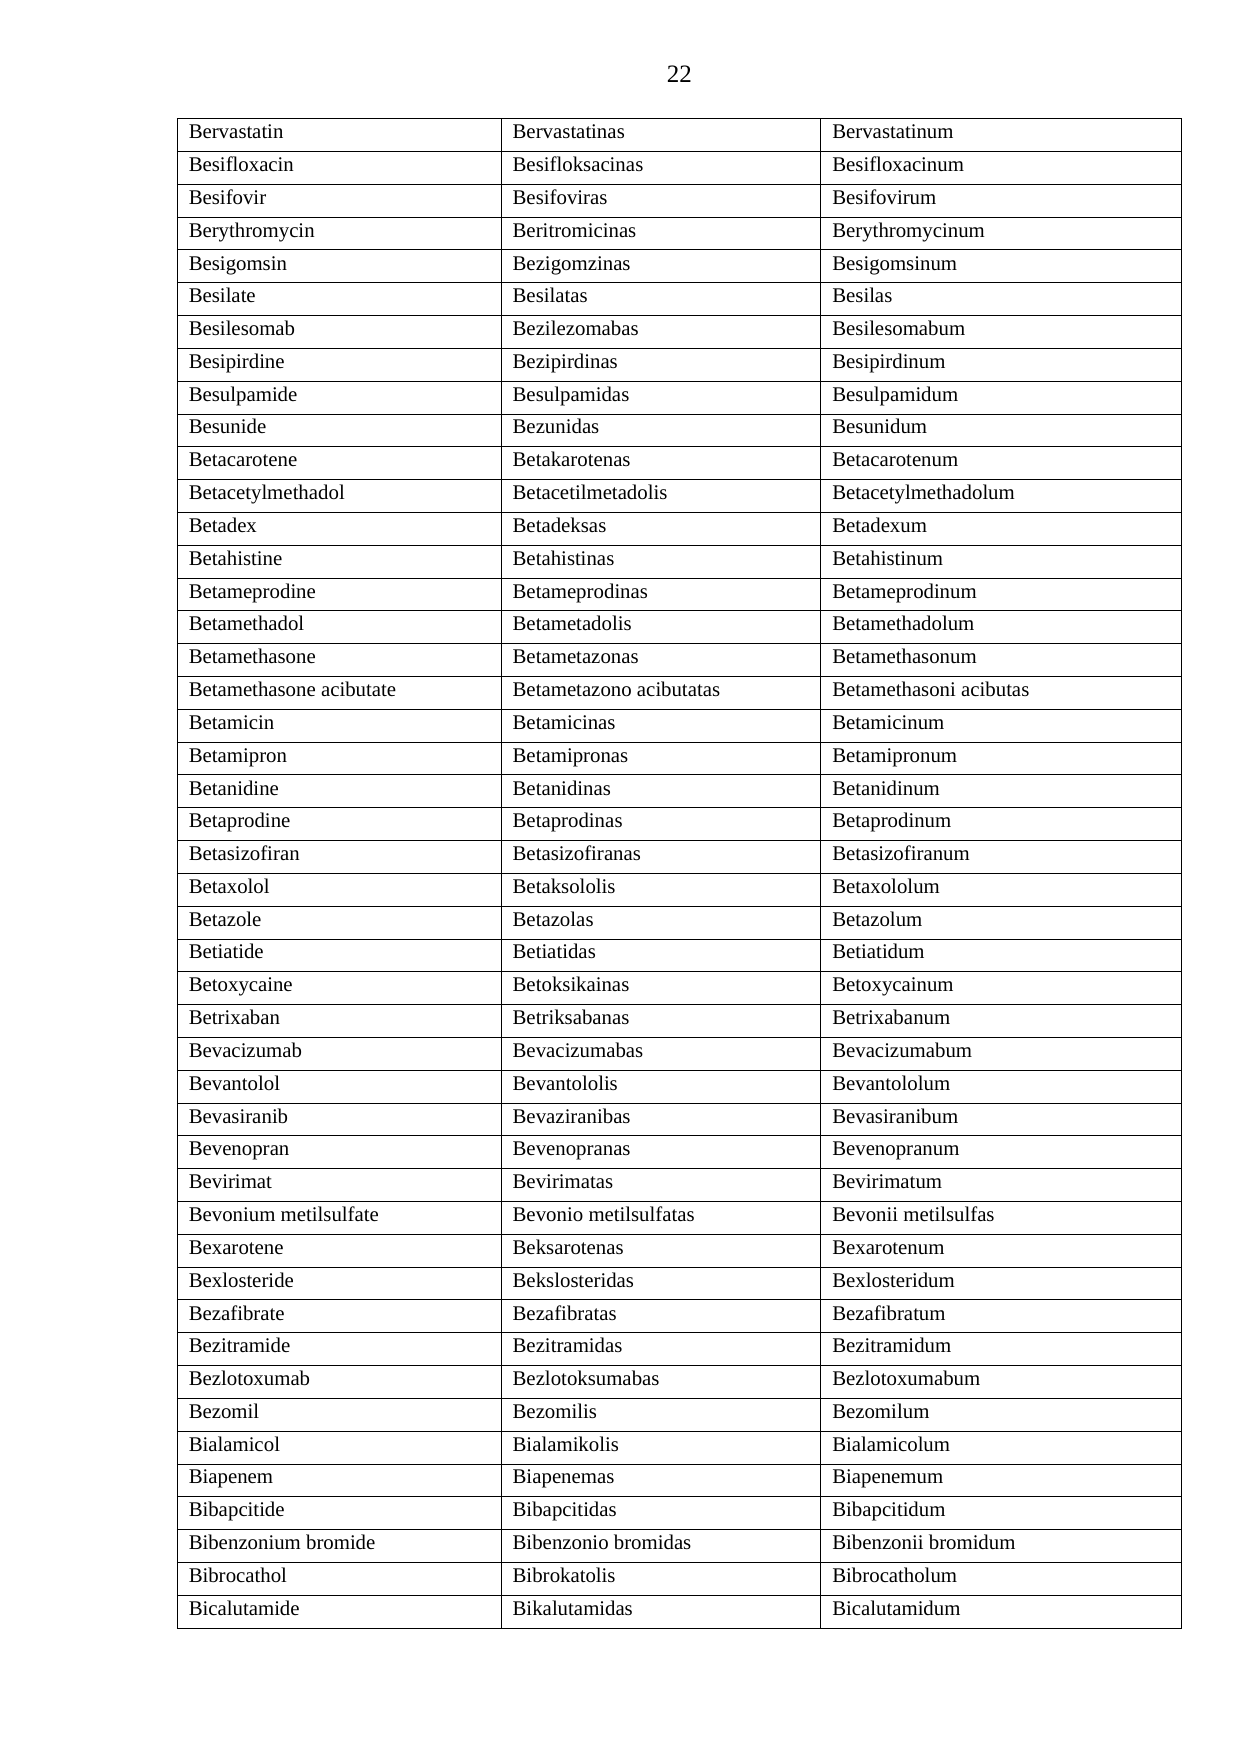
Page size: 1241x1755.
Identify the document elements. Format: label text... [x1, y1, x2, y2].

table_cell Betametazono acibutatas [502, 677, 820, 709]
table_cell Betazole [178, 907, 501, 938]
table_cell Bialamikolis [502, 1432, 820, 1463]
table_cell Bezunidas [502, 415, 820, 446]
table_cell Betamethadolum [821, 611, 1181, 643]
table_cell Biapenem [178, 1465, 501, 1496]
table_cell Besunidum [821, 415, 1181, 446]
table_cell Bicalutamidum [821, 1596, 1181, 1627]
table_cell Betacetilmetadolis [502, 480, 820, 512]
table_cell Beritromicinas [502, 218, 820, 249]
table_cell Biapenemum [821, 1465, 1181, 1496]
table_cell Besilas [821, 283, 1181, 315]
table_cell Bevacizumabas [502, 1038, 820, 1070]
table_cell Bevaziranibas [502, 1104, 820, 1135]
table_cell Betahistinum [821, 546, 1181, 577]
table_cell Betriksabanas [502, 1005, 820, 1037]
table_cell Besulpamidas [502, 382, 820, 413]
table_cell Betiatide [178, 940, 501, 971]
table_cell Bekslosteridas [502, 1268, 820, 1299]
table_cell Betaxololum [821, 874, 1181, 906]
table_cell Beksarotenas [502, 1235, 820, 1267]
table_cell Bexlosteride [178, 1268, 501, 1299]
table_cell Bialamicolum [821, 1432, 1181, 1463]
table_cell Betamethasoni acibutas [821, 677, 1181, 709]
table_cell Besilesomab [178, 316, 501, 348]
table_cell Bezilezomabas [502, 316, 820, 348]
table_cell Berythromycin [178, 218, 501, 249]
table_cell Bevasiranibum [821, 1104, 1181, 1135]
table_cell Besilatas [502, 283, 820, 315]
table_cell Bevantololis [502, 1071, 820, 1102]
table_cell Betasizofiranas [502, 841, 820, 873]
table_cell Bibenzonio bromidas [502, 1530, 820, 1562]
table_cell Bexarotenum [821, 1235, 1181, 1267]
table_cell Bikalutamidas [502, 1596, 820, 1627]
table_cell Bezlotoxumab [178, 1366, 501, 1398]
table_cell Betaksololis [502, 874, 820, 906]
table_cell Bevantolol [178, 1071, 501, 1102]
table_cell Bezitramidas [502, 1333, 820, 1365]
table_cell Betoksikainas [502, 972, 820, 1004]
table_cell Betrixaban [178, 1005, 501, 1037]
table_cell Betiatidas [502, 940, 820, 971]
table_cell Betaprodinas [502, 808, 820, 840]
table_cell Besilate [178, 283, 501, 315]
table_cell Bexlosteridum [821, 1268, 1181, 1299]
table_cell Besulpamidum [821, 382, 1181, 413]
table_cell Betoxycaine [178, 972, 501, 1004]
table_cell Betamethasone acibutate [178, 677, 501, 709]
table_cell Betazolum [821, 907, 1181, 938]
table_cell Betacetylmethadolum [821, 480, 1181, 512]
table_cell Besigomsin [178, 250, 501, 282]
table_cell Bexarotene [178, 1235, 501, 1267]
table_cell Bevirimatum [821, 1169, 1181, 1201]
table_cell Bicalutamide [178, 1596, 501, 1627]
table_cell Bevasiranib [178, 1104, 501, 1135]
table_cell Betamicinum [821, 710, 1181, 742]
table_cell Betazolas [502, 907, 820, 938]
table_cell Betasizofiranum [821, 841, 1181, 873]
table_cell Bibrokatolis [502, 1563, 820, 1595]
table_cell Berythromycinum [821, 218, 1181, 249]
table_cell Betameprodine [178, 579, 501, 610]
table_cell Betaprodinum [821, 808, 1181, 840]
table_cell Betadexum [821, 513, 1181, 545]
table_cell Betanidinas [502, 775, 820, 807]
table_cell Bibapcitidas [502, 1497, 820, 1529]
table_cell Besifovir [178, 185, 501, 217]
table_cell Bezlotoxumabum [821, 1366, 1181, 1398]
table_cell Besunide [178, 415, 501, 446]
table_cell Besifovirum [821, 185, 1181, 217]
table_cell Bibrocatholum [821, 1563, 1181, 1595]
table_cell Betanidine [178, 775, 501, 807]
table_cell Betametazonas [502, 644, 820, 676]
table_cell Betiatidum [821, 940, 1181, 971]
table_cell Betamethadol [178, 611, 501, 643]
table_cell Bezitramidum [821, 1333, 1181, 1365]
table_cell Betamethasone [178, 644, 501, 676]
table_cell Betamipronum [821, 743, 1181, 774]
table_cell Betaprodine [178, 808, 501, 840]
table_cell Bezlotoksumabas [502, 1366, 820, 1398]
table_cell Besulpamide [178, 382, 501, 413]
table_cell Besipirdine [178, 349, 501, 381]
table_cell Betameprodinas [502, 579, 820, 610]
table_cell Bevenopran [178, 1136, 501, 1168]
table_cell Betrixabanum [821, 1005, 1181, 1037]
table_cell Bevonium metilsulfate [178, 1202, 501, 1234]
table_cell Bibenzonium bromide [178, 1530, 501, 1562]
table_cell Besilesomabum [821, 316, 1181, 348]
table_cell Bevacizumabum [821, 1038, 1181, 1070]
table_cell Besipirdinum [821, 349, 1181, 381]
table_cell Bibapcitidum [821, 1497, 1181, 1529]
table_cell Bevantololum [821, 1071, 1181, 1102]
table_cell Betamicin [178, 710, 501, 742]
table_cell Betasizofiran [178, 841, 501, 873]
table_cell Bevacizumab [178, 1038, 501, 1070]
table_cell Betamipron [178, 743, 501, 774]
table_cell Betadex [178, 513, 501, 545]
table_cell Betacarotene [178, 447, 501, 479]
table_cell Betaxolol [178, 874, 501, 906]
table_cell Betamipronas [502, 743, 820, 774]
table_cell Bezipirdinas [502, 349, 820, 381]
table_cell Bervastatinum [821, 119, 1181, 151]
table_cell Bervastatin [178, 119, 501, 151]
table_cell Betacarotenum [821, 447, 1181, 479]
table_cell Betameprodinum [821, 579, 1181, 610]
table_cell Bevonio metilsulfatas [502, 1202, 820, 1234]
table_cell Bezitramide [178, 1333, 501, 1365]
table_cell Betahistine [178, 546, 501, 577]
table_cell Bezafibrate [178, 1300, 501, 1332]
table_cell Betahistinas [502, 546, 820, 577]
table_cell Bezafibratum [821, 1300, 1181, 1332]
table_cell Besifloksacinas [502, 152, 820, 184]
table_cell Betakarotenas [502, 447, 820, 479]
table_cell Betadeksas [502, 513, 820, 545]
table_cell Betamethasonum [821, 644, 1181, 676]
table_cell Bezomilis [502, 1399, 820, 1431]
table_cell Besifoviras [502, 185, 820, 217]
table_cell Bezigomzinas [502, 250, 820, 282]
table_cell Bevirimat [178, 1169, 501, 1201]
table_cell Bezomilum [821, 1399, 1181, 1431]
table_cell Betametadolis [502, 611, 820, 643]
table_cell Bevonii metilsulfas [821, 1202, 1181, 1234]
table_cell Besifloxacin [178, 152, 501, 184]
table_cell Betanidinum [821, 775, 1181, 807]
table_cell Bibrocathol [178, 1563, 501, 1595]
table_cell Bevenopranas [502, 1136, 820, 1168]
table_cell Betamicinas [502, 710, 820, 742]
table_cell Bevirimatas [502, 1169, 820, 1201]
table_cell Bervastatinas [502, 119, 820, 151]
table_cell Bevenopranum [821, 1136, 1181, 1168]
table_cell Bezafibratas [502, 1300, 820, 1332]
table_cell Bialamicol [178, 1432, 501, 1463]
table_cell Bezomil [178, 1399, 501, 1431]
table_cell Bibapcitide [178, 1497, 501, 1529]
table_cell Biapenemas [502, 1465, 820, 1496]
table_cell Betacetylmethadol [178, 480, 501, 512]
table_cell Besifloxacinum [821, 152, 1181, 184]
table_cell Betoxycainum [821, 972, 1181, 1004]
table_cell Bibenzonii bromidum [821, 1530, 1181, 1562]
table_cell Besigomsinum [821, 250, 1181, 282]
